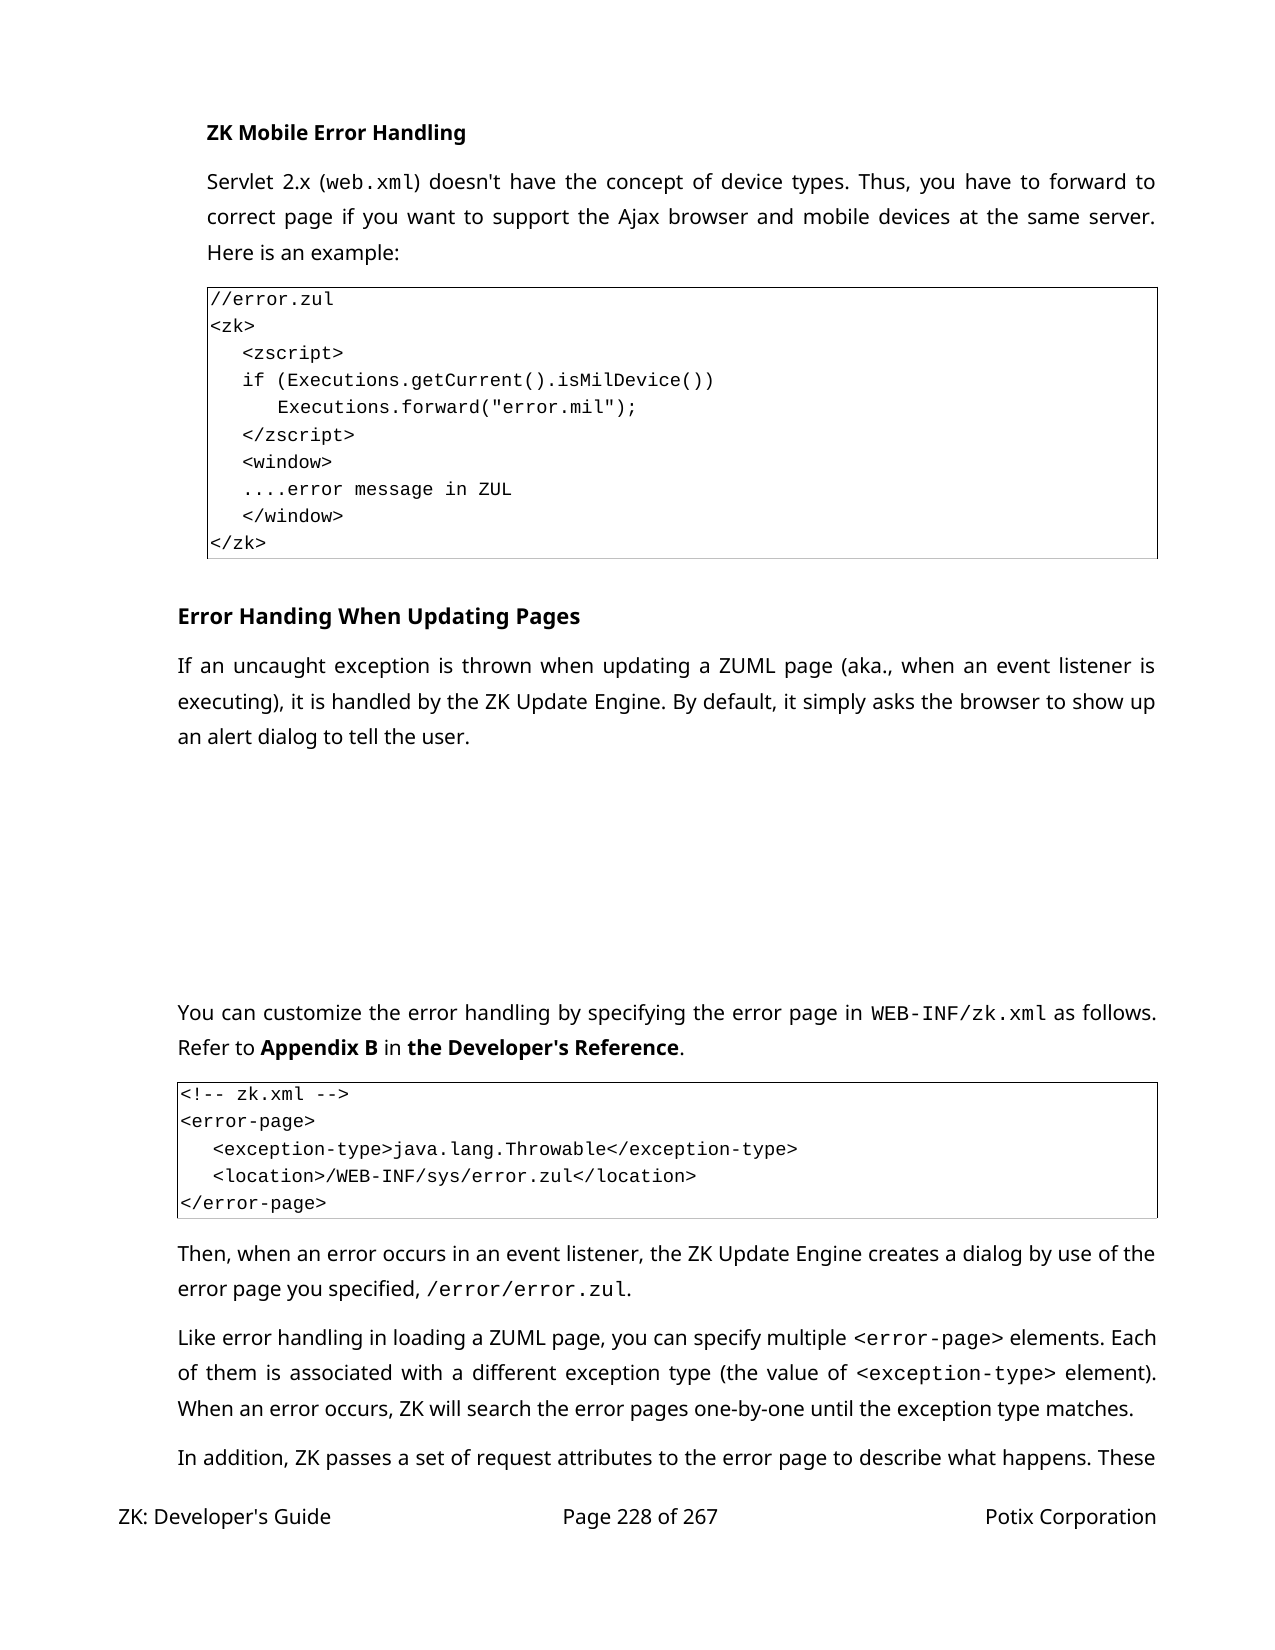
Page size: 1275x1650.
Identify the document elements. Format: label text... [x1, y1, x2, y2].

text </error-page> [178, 1191, 1157, 1218]
text ....error message in ZUL [208, 477, 1157, 501]
subtitle ZK Mobile Error Handling [207, 118, 1157, 146]
text <zscript> [208, 341, 1157, 365]
text <exception-type>java.lang.Throwable</exception-type> [178, 1136, 1157, 1161]
text <zk> [208, 314, 1157, 338]
text Like error handling in loading a ZUML page, you can specify multiple <error-page> elements. Each of them is associated with a different exception type (the value of <exception-type> element). When an error occurs, ZK will search the error pages one-by-one until the exception type matches. [177, 1323, 1157, 1422]
text You can customize the error handling by specifying the error page in WEB-INF/zk.xml as follows. Refer to Appendix B in the Developer's Reference. [177, 771, 1157, 1061]
text Then, when an error occurs in an event listener, the ZK Update Engine creates a dialog by use of the error page you specified, /error/error.zul. [177, 1239, 1157, 1302]
text </zscript> [208, 422, 1157, 447]
text Servlet 2.x (web.xml) doesn't have the concept of device types. Thus, you have to forward to correct page if you want to support the Ajax browser and mobile devices at the same server. Here is an example: [207, 167, 1157, 266]
text <!-- zk.xml --> [178, 1083, 1157, 1106]
text if (Executions.getCurrent().isMilDevice()) [208, 368, 1157, 392]
text <location>/WEB-INF/sys/error.zul</location> [178, 1163, 1157, 1188]
text Executions.forward("error.mil"); [208, 395, 1157, 419]
subtitle Error Handing When Updating Pages [177, 601, 1157, 631]
text In addition, ZK passes a set of request attributes to the error page to describe what happens. These [177, 1443, 1157, 1471]
text If an uncaught exception is thrown when updating a ZUML page (aka., when an event listener is executing), it is handled by the ZK Update Engine. By default, it simply asks the browser to show up an alert dialog to tell the user. [177, 652, 1157, 750]
text //error.zul [208, 288, 1157, 311]
text </zk> [208, 531, 1157, 558]
text <error-page> [178, 1109, 1157, 1133]
text </window> [208, 504, 1157, 528]
text <window> [208, 450, 1157, 474]
